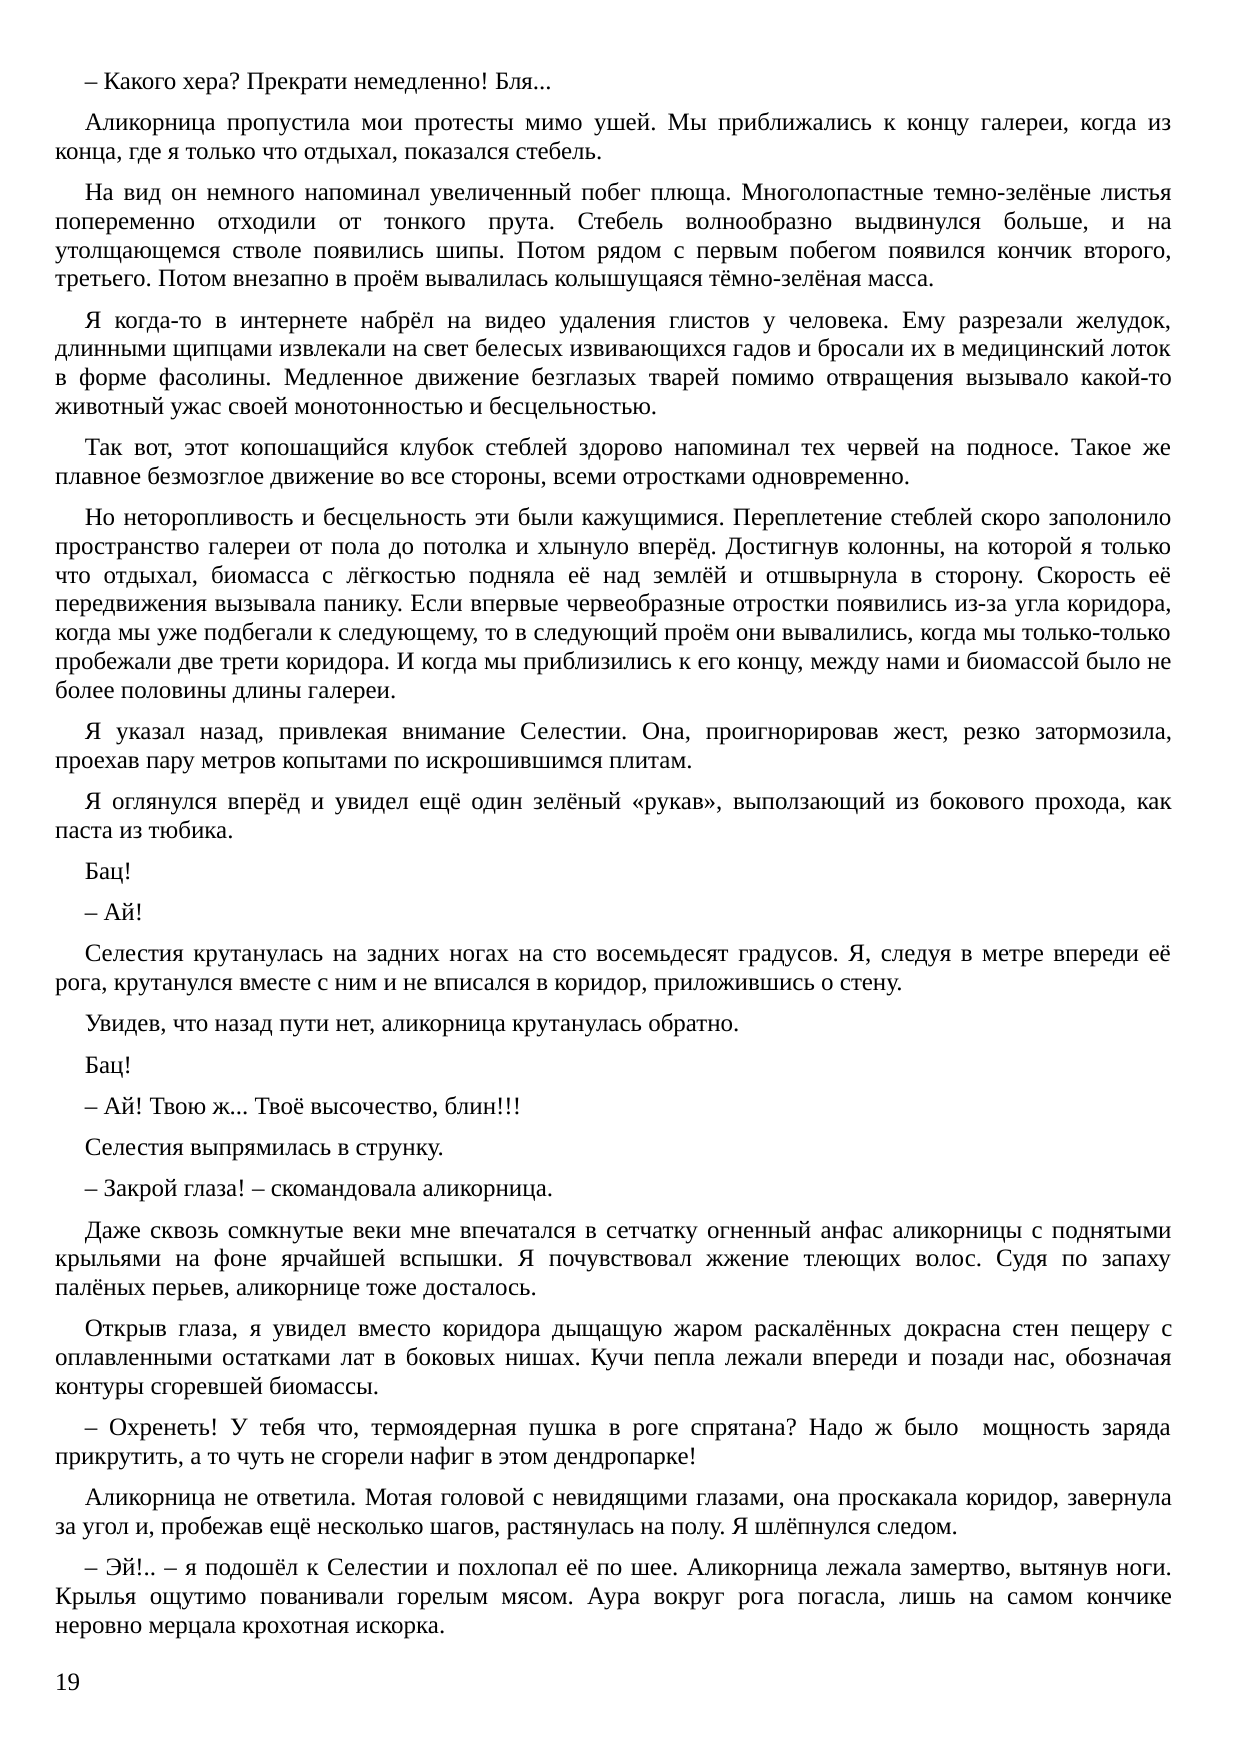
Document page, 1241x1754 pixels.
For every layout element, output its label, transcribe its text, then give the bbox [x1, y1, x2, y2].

text – Ай! Твою ж... Твоё высочество, блин!!! [55, 1091, 1173, 1120]
text Бац! [55, 1050, 1173, 1078]
text – Ай! [55, 897, 1173, 926]
text Открыв глаза, я увидел вместо коридора дыщащую жаром раскалённых докрасна стен пещеру с оплавленными остатками лат в боковых нишах. Кучи пепла лежали впереди и позади нас, обозначая контуры сгоревшей биомассы. [55, 1313, 1173, 1400]
text – Закрой глаза! – скомандовала аликорница. [55, 1173, 1173, 1202]
text Я когда-то в интернете набрёл на видео удаления глистов у человека. Ему разрезали желудок, длинными щипцами извлекали на свет белесых извивающихся гадов и бросали их в медицинский лоток в форме фасолины. Медленное движение безглазых тварей помимо отвращения вызывало какой-то животный ужас своей монотонностью и бесцельностью. [55, 305, 1173, 420]
text Селестия крутанулась на задних ногах на сто восемьдесят градусов. Я, следуя в метре впереди её рога, крутанулся вместе с ним и не вписался в коридор, приложившись о стену. [55, 938, 1173, 996]
text Я оглянулся вперёд и увидел ещё один зелёный «рукав», выползающий из бокового прохода, как паста из тюбика. [55, 786, 1173, 843]
text На вид он немного напоминал увеличенный побег плюща. Многолопастные темно-зелёные листья попеременно отходили от тонкого прута. Стебель волнообразно выдвинулся больше, и на утолщающемся стволе появились шипы. Потом рядом с первым побегом появился кончик второго, третьего. Потом внезапно в проём вывалилась колышущаяся тёмно-зелёная масса. [55, 177, 1173, 292]
text – Какого хера? Прекрати немедленно! Бля... [55, 66, 1173, 95]
text – Эй!.. – я подошёл к Селестии и похлопал её по шее. Аликорница лежала замертво, вытянув ноги. Крылья ощутимо пованивали горелым мясом. Аура вокруг рога погасла, лишь на самом кончике неровно мерцала крохотная искорка. [55, 1552, 1173, 1638]
text Но неторопливость и бесцельность эти были кажущимися. Переплетение стеблей скоро заполонило пространство галереи от пола до потолка и хлынуло вперёд. Достигнув колонны, на которой я только что отдыхал, биомасса с лёгкостью подняла её над землёй и отшвырнула в сторону. Скорость её передвижения вызывала панику. Если впервые червеобразные отростки появились из-за угла коридора, когда мы уже подбегали к следующему, то в следующий проём они вывалились, когда мы только-только пробежали две трети коридора. И когда мы приблизились к его концу, между нами и биомассой было не более половины длины галереи. [55, 502, 1173, 703]
text Аликорница пропустила мои протесты мимо ушей. Мы приближались к концу галереи, когда из конца, где я только что отдыхал, показался стебель. [55, 107, 1173, 165]
text – Охренеть! У тебя что, термоядерная пушка в роге спрятана? Надо ж было мощность заряда прикрутить, а то чуть не сгорели нафиг в этом дендропарке! [55, 1412, 1173, 1470]
text Бац! [55, 856, 1173, 885]
text Аликорница не ответила. Мотая головой с невидящими глазами, она проскакала коридор, завернула за угол и, пробежав ещё несколько шагов, растянулась на полу. Я шлёпнулся следом. [55, 1482, 1173, 1540]
text Увидев, что назад пути нет, аликорница крутанулась обратно. [55, 1008, 1173, 1037]
text Селестия выпрямилась в струнку. [55, 1132, 1173, 1161]
text Так вот, этот копошащийся клубок стеблей здорово напоминал тех червей на подносе. Такое же плавное безмозглое движение во все стороны, всеми отростками одновременно. [55, 432, 1173, 490]
text Даже сквозь сомкнутые веки мне впечатался в сетчатку огненный анфас аликорницы с поднятыми крыльями на фоне ярчайшей вспышки. Я почувствовал жжение тлеющих волос. Судя по запаху палёных перьев, аликорнице тоже досталось. [55, 1215, 1173, 1301]
text Я указал назад, привлекая внимание Селестии. Она, проигнорировав жест, резко затормозила, проехав пару метров копытами по искрошившимся плитам. [55, 716, 1173, 773]
